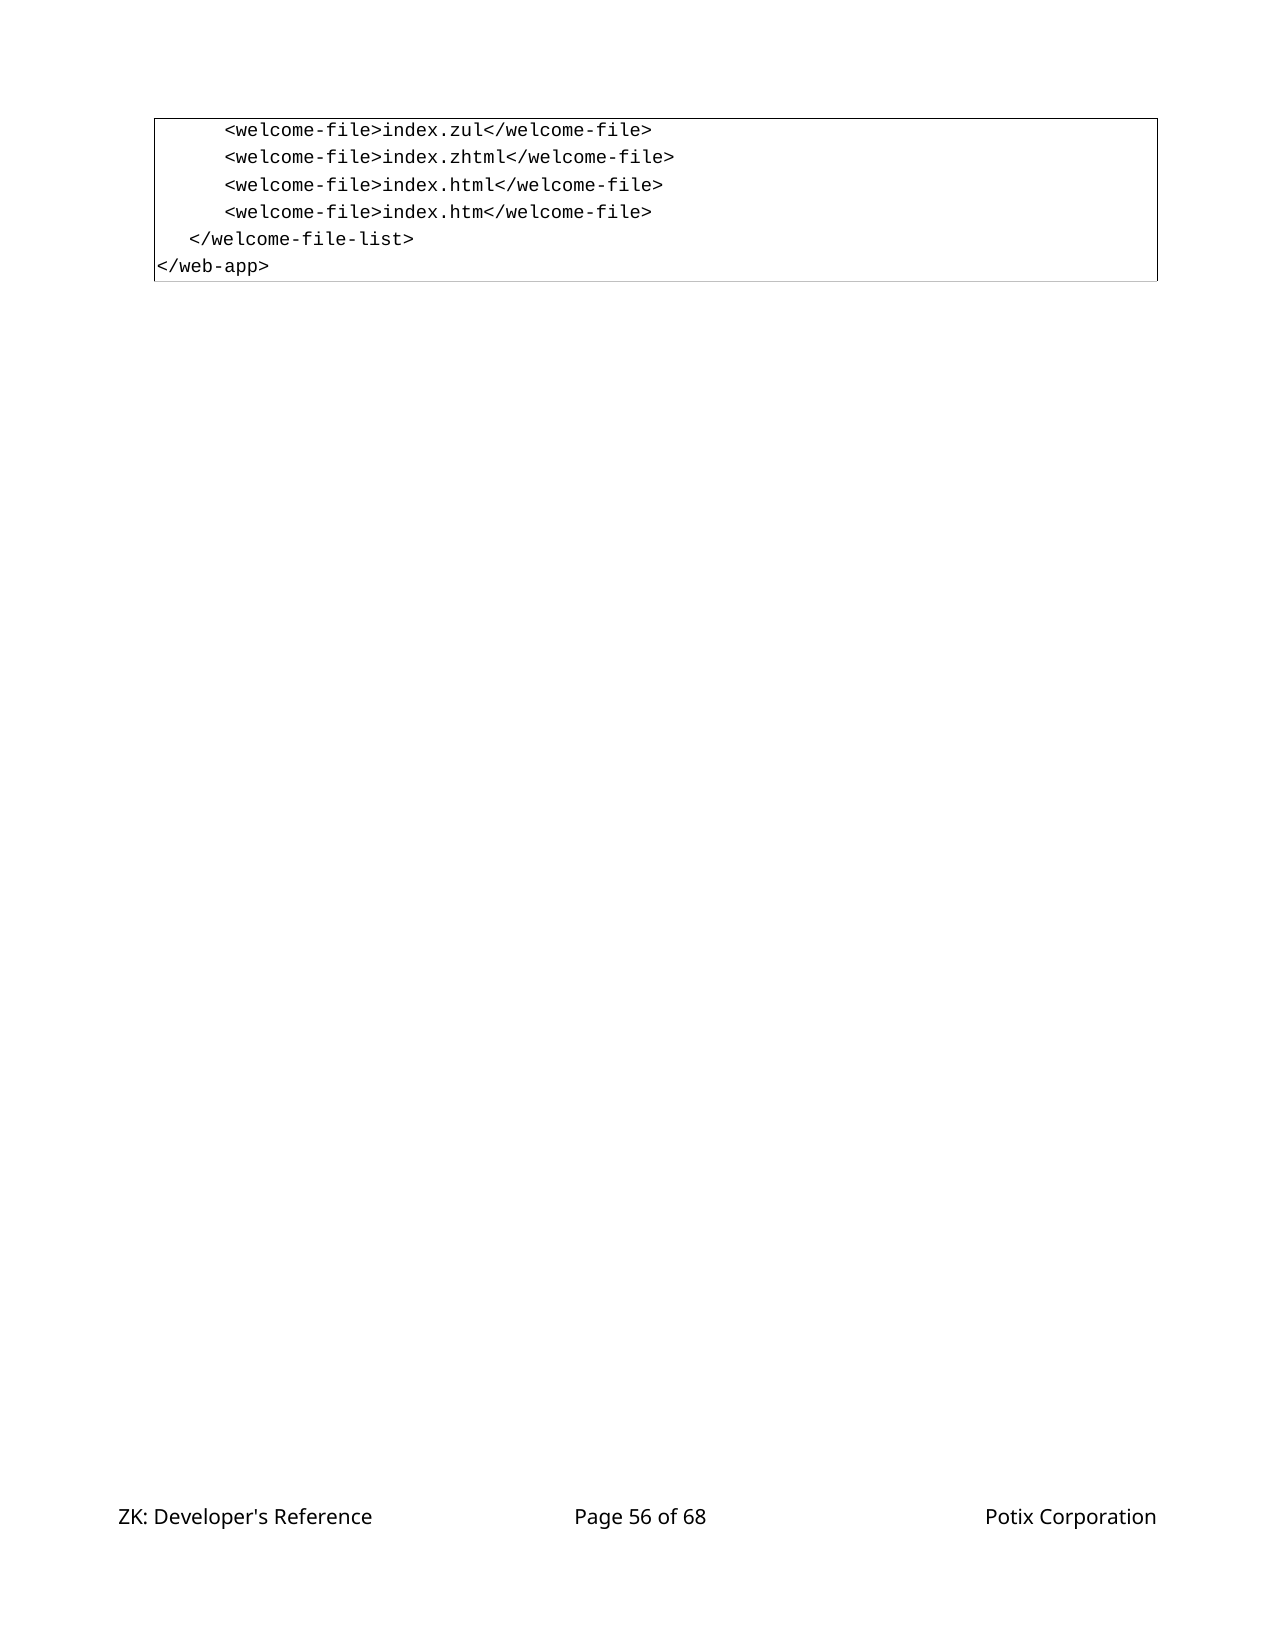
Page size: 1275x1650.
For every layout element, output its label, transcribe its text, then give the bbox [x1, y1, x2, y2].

text </web-app> [155, 254, 1157, 281]
text <welcome-file>index.zhtml</welcome-file> [155, 145, 1157, 169]
text <welcome-file>index.zul</welcome-file> [155, 119, 1157, 142]
text </welcome-file-list> [155, 227, 1157, 251]
text <welcome-file>index.html</welcome-file> [155, 172, 1157, 197]
text <welcome-file>index.htm</welcome-file> [155, 200, 1157, 224]
